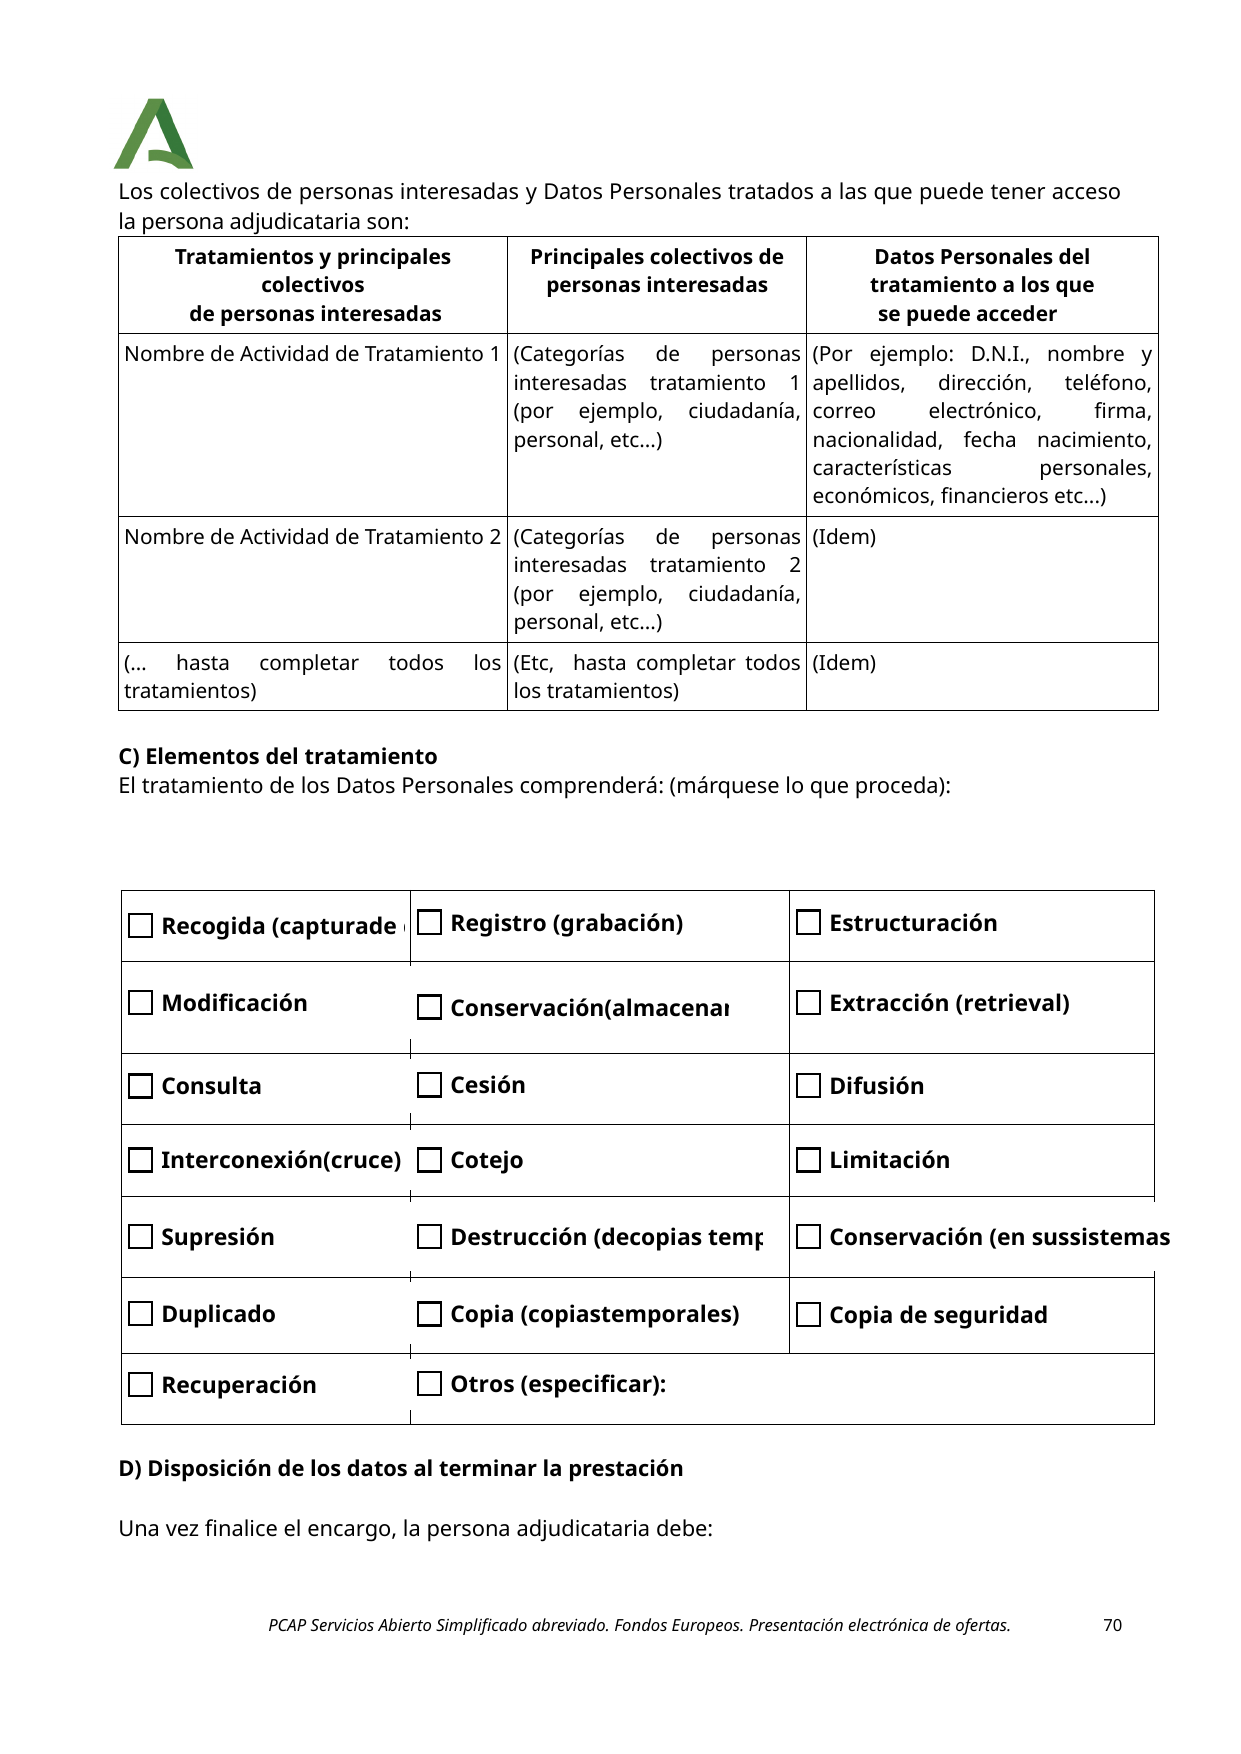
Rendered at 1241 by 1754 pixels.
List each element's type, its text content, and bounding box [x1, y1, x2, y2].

table_cell [411, 962, 789, 1053]
table_cell (… hasta completar todos los tratamientos) [119, 643, 507, 710]
table_cell (Categorías de personas interesadas tratamiento 2 (por ejemplo, ciudadanía, personal, etc...) [508, 517, 806, 642]
table_header Datos Personales del tratamiento a los que se puede acceder [807, 237, 1158, 333]
table_header [790, 891, 1154, 961]
text Una vez finalice el encargo, la persona adjudicataria debe: [118, 1513, 1122, 1543]
table_cell [411, 1125, 789, 1196]
table_cell [411, 1278, 789, 1353]
table_cell [411, 1197, 789, 1277]
table_header [122, 891, 410, 961]
picture [109, 94, 198, 173]
text D) Disposición de los datos al terminar la prestación [118, 1453, 1122, 1483]
table_cell [790, 1278, 1154, 1353]
table_cell [790, 1125, 1154, 1196]
table_cell Nombre de Actividad de Tratamiento 2 [119, 517, 507, 642]
table_cell [790, 962, 1154, 1053]
table_cell (Etc, hasta completar todos los tratamientos) [508, 643, 806, 710]
table_cell [411, 1054, 789, 1124]
table_cell (Categorías de personas interesadas tratamiento 1 (por ejemplo, ciudadanía, personal, etc...) [508, 334, 806, 516]
table_cell [122, 1054, 410, 1124]
table_cell [790, 1197, 1154, 1277]
table_cell [122, 962, 410, 1053]
table_cell [122, 1197, 410, 1277]
table_header Principales colectivos de personas interesadas [508, 237, 806, 333]
table_cell [122, 1125, 410, 1196]
table_cell [411, 1354, 1154, 1423]
table_cell [122, 1354, 410, 1423]
text Los colectivos de personas interesadas y Datos Personales tratados a las que puede tener acceso la persona adjudicataria son: [118, 176, 1122, 236]
table_cell (Idem) [807, 643, 1158, 710]
text C) Elementos del tratamiento [118, 741, 1122, 771]
table_cell [122, 1278, 410, 1353]
table_cell (Idem) [807, 517, 1158, 642]
table_cell Nombre de Actividad de Tratamiento 1 [119, 334, 507, 516]
table_header Tratamientos y principales colectivos de personas interesadas [119, 237, 507, 333]
text El tratamiento de los Datos Personales comprenderá: (márquese lo que proceda): [118, 771, 1122, 800]
table_cell (Por ejemplo: D.N.I., nombre y apellidos, dirección, teléfono, correo electrónico, firma, nacionalidad, fecha nacimiento, características personales, económicos, financieros etc...) [807, 334, 1158, 516]
table_cell [790, 1054, 1154, 1124]
table_header [411, 891, 789, 961]
